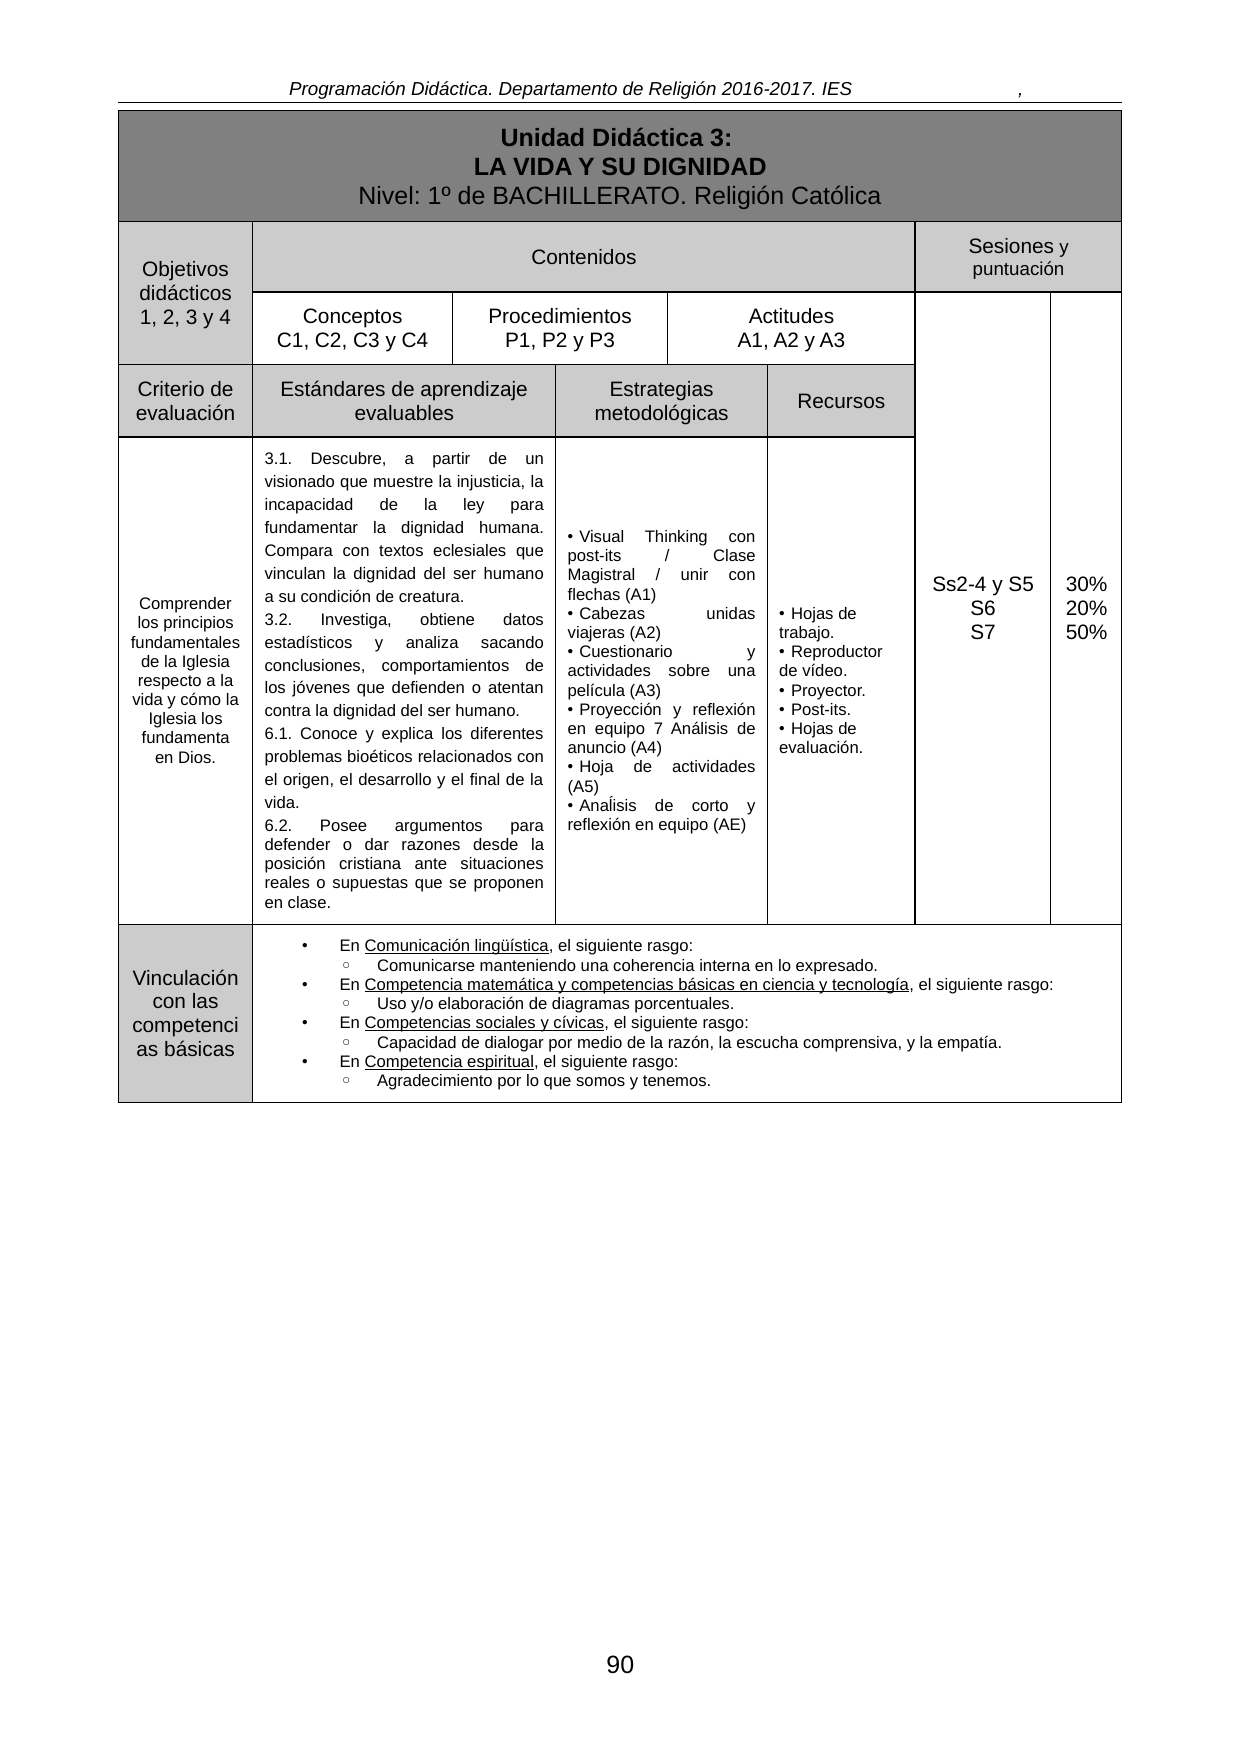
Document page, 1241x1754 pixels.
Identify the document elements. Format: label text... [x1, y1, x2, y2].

table_cell Objetivos didácticos 1, 2, 3 y 4 [119, 222, 252, 364]
table_cell Ss2-4 y S5 S6 S7 [916, 293, 1050, 923]
table_cell Procedimientos P1, P2 y P3 [453, 293, 667, 364]
table_cell Criterio de evaluación [119, 365, 252, 436]
table_cell Estrategias metodológicas [556, 365, 767, 436]
table_cell Actitudes A1, A2 y A3 [668, 293, 914, 364]
table_cell 3.1. Descubre, a partir de un visionado que muestre la injusticia, la incapacidad de la ley para fundamentar la dignidad humana. Compara con textos eclesiales que vinculan la dignidad del ser humano a su condición de creatura. 3.2. Investiga, obtiene datos estadísticos y analiza sacando conclusiones, comportamientos de los jóvenes que defienden o atentan contra la dignidad del ser humano. 6.1. Conoce y explica los diferentes problemas bioéticos relacionados con el origen, el desarrollo y el final de la vida. 6.2. Posee argumentos para defender o dar razones desde la posición cristiana ante situaciones reales o supuestas que se proponen en clase. [253, 438, 555, 923]
table_cell Comprender los principios fundamentales de la Iglesia respecto a la vida y cómo la Iglesia los fundamenta en Dios. [119, 438, 252, 923]
table_cell Recursos [768, 365, 914, 436]
table_cell Contenidos [253, 222, 914, 291]
table_cell Sesiones y puntuación [916, 222, 1121, 291]
table_cell Vinculación con las competencias básicas [119, 925, 252, 1102]
table_cell Conceptos C1, C2, C3 y C4 [253, 293, 452, 364]
table_cell Estándares de aprendizaje evaluables [253, 365, 555, 436]
table_header Unidad Didáctica 3: LA VIDA Y SU DIGNIDAD Nivel: 1º de BACHILLERATO. Religión Católica [119, 111, 1121, 221]
table_cell 30% 20% 50% [1051, 293, 1121, 923]
table_cell En Comunicación lingüística, el siguiente rasgo: Comunicarse manteniendo una coherencia interna en lo expresado. En Competencia matemática y competencias básicas en ciencia y tecnología, el siguiente rasgo: Uso y/o elaboración de diagramas porcentuales. En Competencias sociales y cívicas, el siguiente rasgo: Capacidad de dialogar por medio de la razón, la escucha comprensiva, y la empatía. En Competencia espiritual, el siguiente rasgo: Agradecimiento por lo que somos y tenemos. [253, 925, 1121, 1102]
table_cell Visual Thinking con post-its / Clase Magistral / unir con flechas (A1) Cabezas unidas viajeras (A2) Cuestionario y actividades sobre una película (A3) Proyección y reflexión en equipo 7 Análisis de anuncio (A4) Hoja de actividades (A5) Anaĺisis de corto y reflexión en equipo (AE) [556, 438, 767, 923]
table_cell Hojas de trabajo. Reproductor de vídeo. Proyector. Post-its. Hojas de evaluación. [768, 438, 914, 923]
